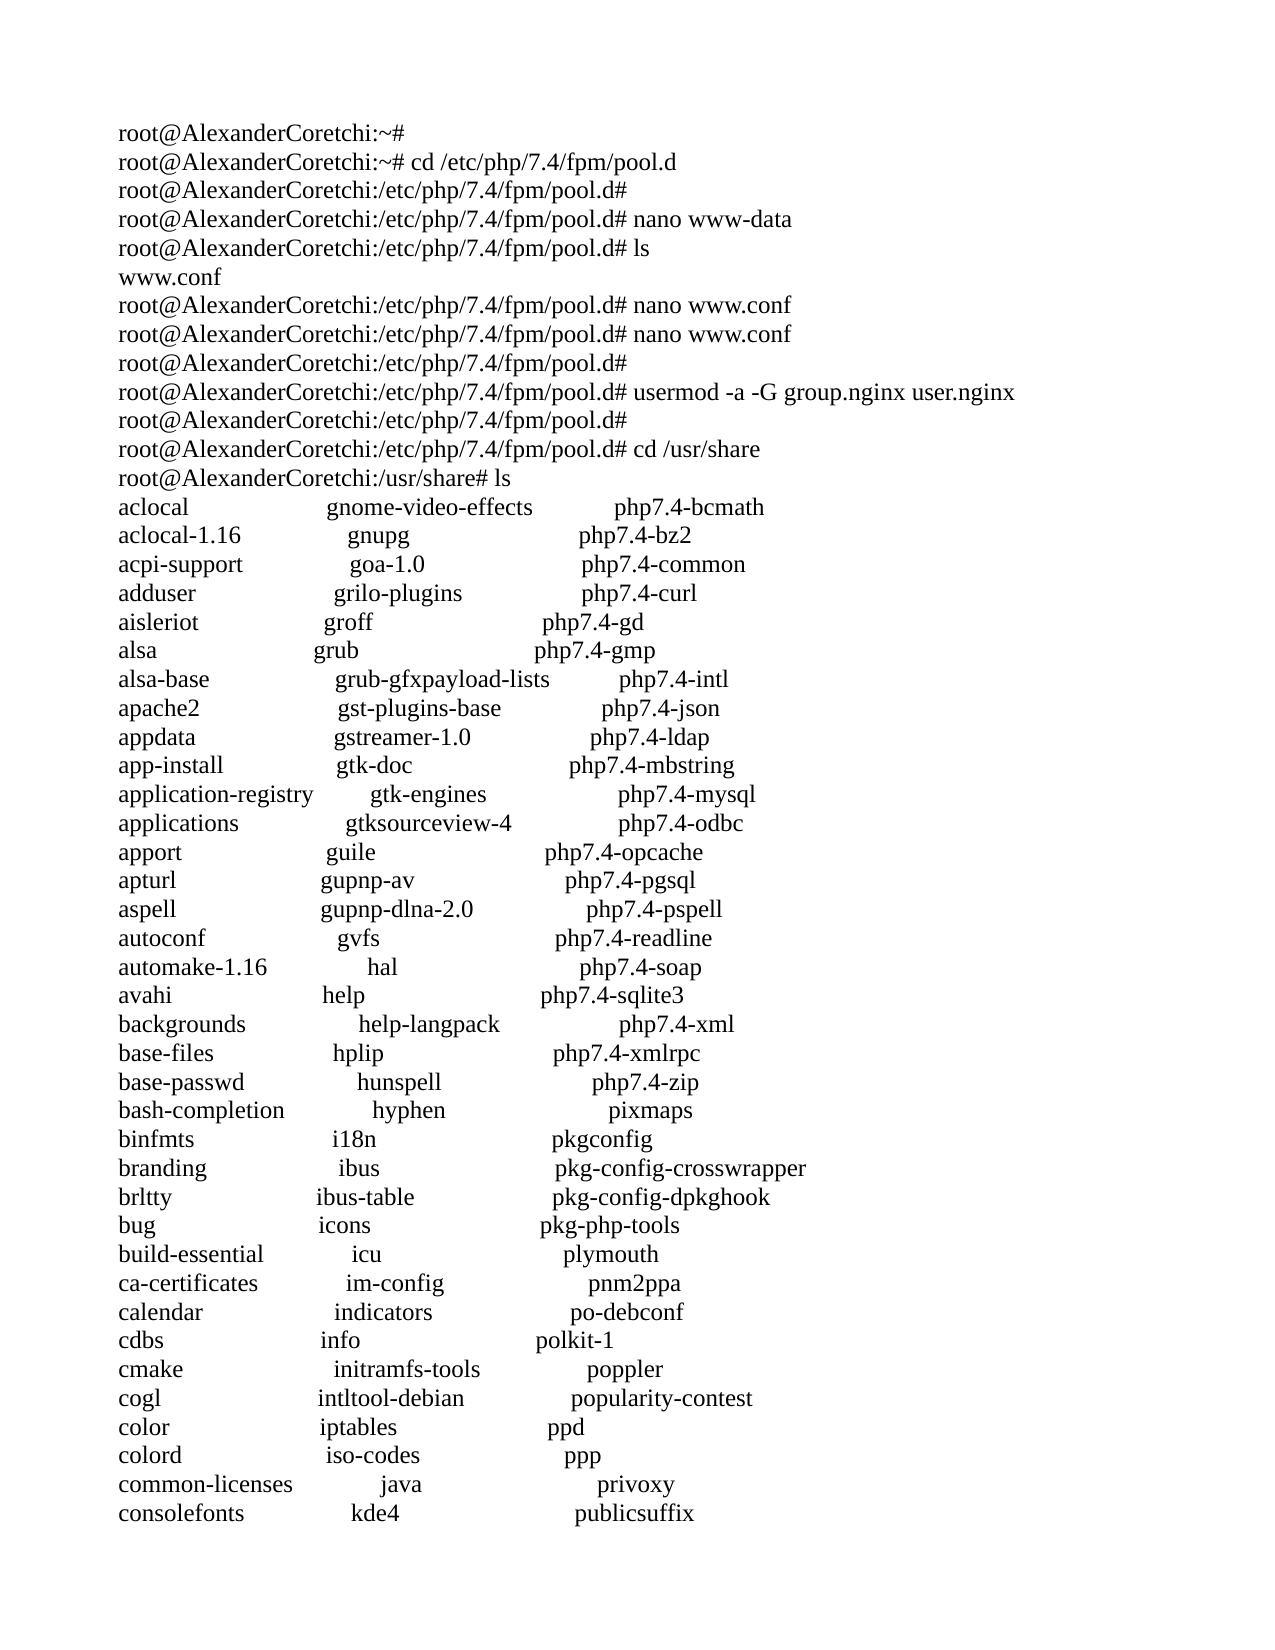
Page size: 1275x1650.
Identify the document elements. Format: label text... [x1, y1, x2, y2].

text alsa-base grub-gfxpayload-lists php7.4-intl [118, 664, 1157, 693]
text calendar indicators po-debconf [118, 1297, 1157, 1326]
text apport guile php7.4-opcache [118, 837, 1157, 866]
text binfmts i18n pkgconfig [118, 1124, 1157, 1153]
text applications gtksourceview-4 php7.4-odbc [118, 808, 1157, 837]
text brltty ibus-table pkg-config-dpkghook [118, 1182, 1157, 1211]
text apturl gupnp-av php7.4-pgsql [118, 866, 1157, 894]
text color iptables ppd [118, 1412, 1157, 1441]
text root@AlexanderCoretchi:/etc/php/7.4/fpm/pool.d# [118, 176, 1157, 204]
text cmake initramfs-tools poppler [118, 1354, 1157, 1383]
text cogl intltool-debian popularity-contest [118, 1383, 1157, 1412]
text root@AlexanderCoretchi:/etc/php/7.4/fpm/pool.d# [118, 406, 1157, 434]
text backgrounds help-langpack php7.4-xml [118, 1009, 1157, 1038]
text base-files hplip php7.4-xmlrpc [118, 1038, 1157, 1067]
text alsa grub php7.4-gmp [118, 636, 1157, 664]
text root@AlexanderCoretchi:/etc/php/7.4/fpm/pool.d# [118, 348, 1157, 377]
text root@AlexanderCoretchi:~# cd /etc/php/7.4/fpm/pool.d [118, 147, 1157, 176]
text cdbs info polkit-1 [118, 1326, 1157, 1354]
text application-registry gtk-engines php7.4-mysql [118, 779, 1157, 808]
text build-essential icu plymouth [118, 1239, 1157, 1268]
text bug icons pkg-php-tools [118, 1211, 1157, 1239]
text root@AlexanderCoretchi:/etc/php/7.4/fpm/pool.d# cd /usr/share [118, 434, 1157, 463]
text bash-completion hyphen pixmaps [118, 1096, 1157, 1124]
text root@AlexanderCoretchi:/etc/php/7.4/fpm/pool.d# nano www.conf [118, 291, 1157, 319]
text ca-certificates im-config pnm2ppa [118, 1268, 1157, 1297]
text root@AlexanderCoretchi:/etc/php/7.4/fpm/pool.d# nano www-data [118, 204, 1157, 233]
text branding ibus pkg-config-crosswrapper [118, 1153, 1157, 1182]
text base-passwd hunspell php7.4-zip [118, 1067, 1157, 1096]
text aisleriot groff php7.4-gd [118, 607, 1157, 636]
text aclocal-1.16 gnupg php7.4-bz2 [118, 521, 1157, 549]
text app-install gtk-doc php7.4-mbstring [118, 751, 1157, 779]
text root@AlexanderCoretchi:/etc/php/7.4/fpm/pool.d# nano www.conf [118, 319, 1157, 348]
text adduser grilo-plugins php7.4-curl [118, 578, 1157, 607]
text apache2 gst-plugins-base php7.4-json [118, 693, 1157, 722]
text root@AlexanderCoretchi:/etc/php/7.4/fpm/pool.d# ls [118, 233, 1157, 262]
text common-licenses java privoxy [118, 1469, 1157, 1498]
text aspell gupnp-dlna-2.0 php7.4-pspell [118, 894, 1157, 923]
text colord iso-codes ppp [118, 1441, 1157, 1469]
text www.conf [118, 262, 1157, 291]
text appdata gstreamer-1.0 php7.4-ldap [118, 722, 1157, 751]
text root@AlexanderCoretchi:/etc/php/7.4/fpm/pool.d# usermod -a -G group.nginx user.nginx [118, 377, 1157, 406]
text acpi-support goa-1.0 php7.4-common [118, 549, 1157, 578]
text avahi help php7.4-sqlite3 [118, 981, 1157, 1009]
text consolefonts kde4 publicsuffix [118, 1498, 1157, 1527]
text root@AlexanderCoretchi:~# [118, 118, 1157, 147]
text aclocal gnome-video-effects php7.4-bcmath [118, 492, 1157, 521]
text root@AlexanderCoretchi:/usr/share# ls [118, 463, 1157, 492]
text automake-1.16 hal php7.4-soap [118, 952, 1157, 981]
text autoconf gvfs php7.4-readline [118, 923, 1157, 952]
